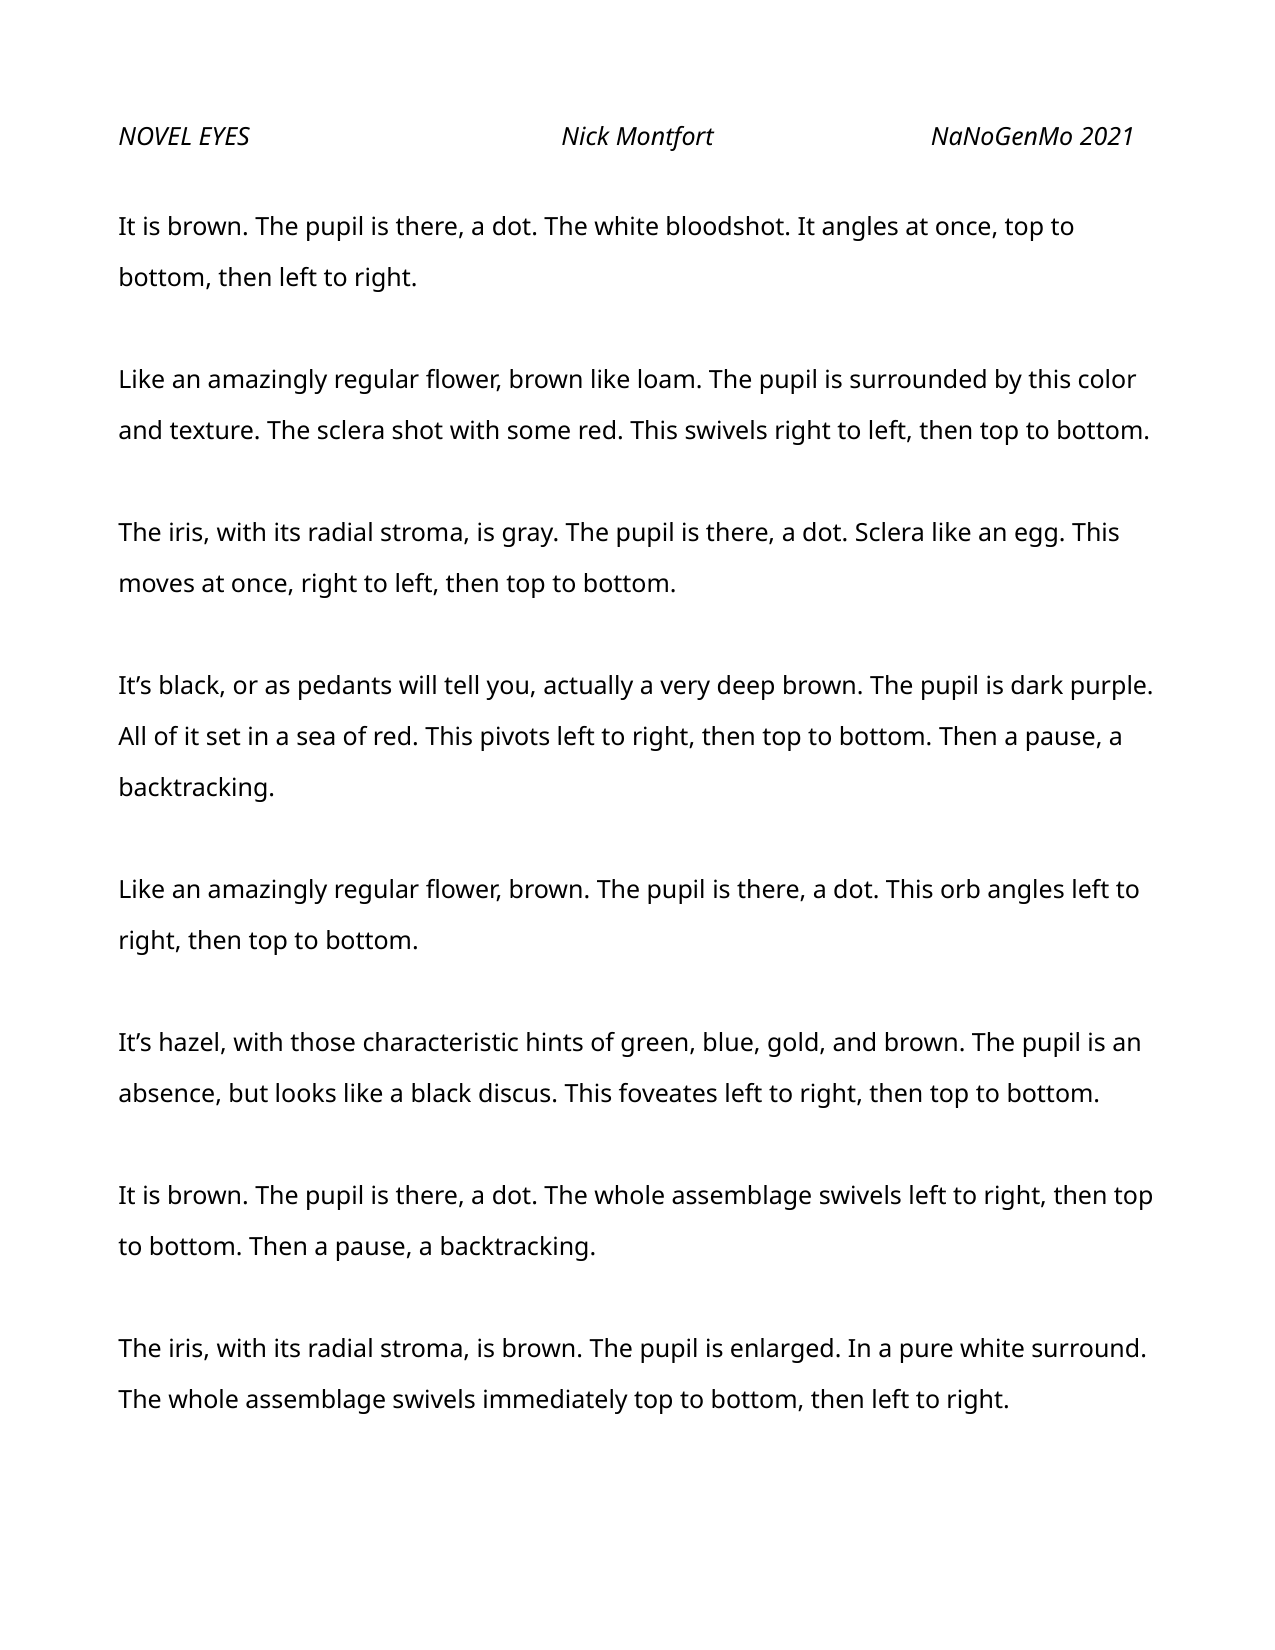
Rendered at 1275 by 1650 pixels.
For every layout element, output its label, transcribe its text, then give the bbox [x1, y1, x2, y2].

text Like an amazingly regular flower, brown. The pupil is there, a dot. This orb angles left to right, then top to bottom. [118, 872, 1157, 957]
text It is brown. The pupil is there, a dot. The white bloodshot. It angles at once, top to bottom, then left to right. [118, 208, 1157, 293]
text It’s black, or as pedants will tell you, actually a very deep brown. The pupil is dark purple. All of it set in a sea of red. This pivots left to right, then top to bottom. Then a pause, a backtracking. [118, 667, 1157, 804]
text The iris, with its radial stroma, is brown. The pupil is enlarged. In a pure white surround. The whole assemblage swivels immediately top to bottom, then left to right. [118, 1331, 1157, 1416]
text It’s hazel, with those characteristic hints of green, blue, gold, and brown. The pupil is an absence, but looks like a black discus. This foveates left to right, then top to bottom. [118, 1025, 1157, 1110]
text It is brown. The pupil is there, a dot. The whole assemblage swivels left to right, then top to bottom. Then a pause, a backtracking. [118, 1178, 1157, 1263]
text The iris, with its radial stroma, is gray. The pupil is there, a dot. Sclera like an egg. This moves at once, right to left, then top to bottom. [118, 514, 1157, 599]
text Like an amazingly regular flower, brown like loam. The pupil is surrounded by this color and texture. The sclera shot with some red. This swivels right to left, then top to bottom. [118, 361, 1157, 446]
